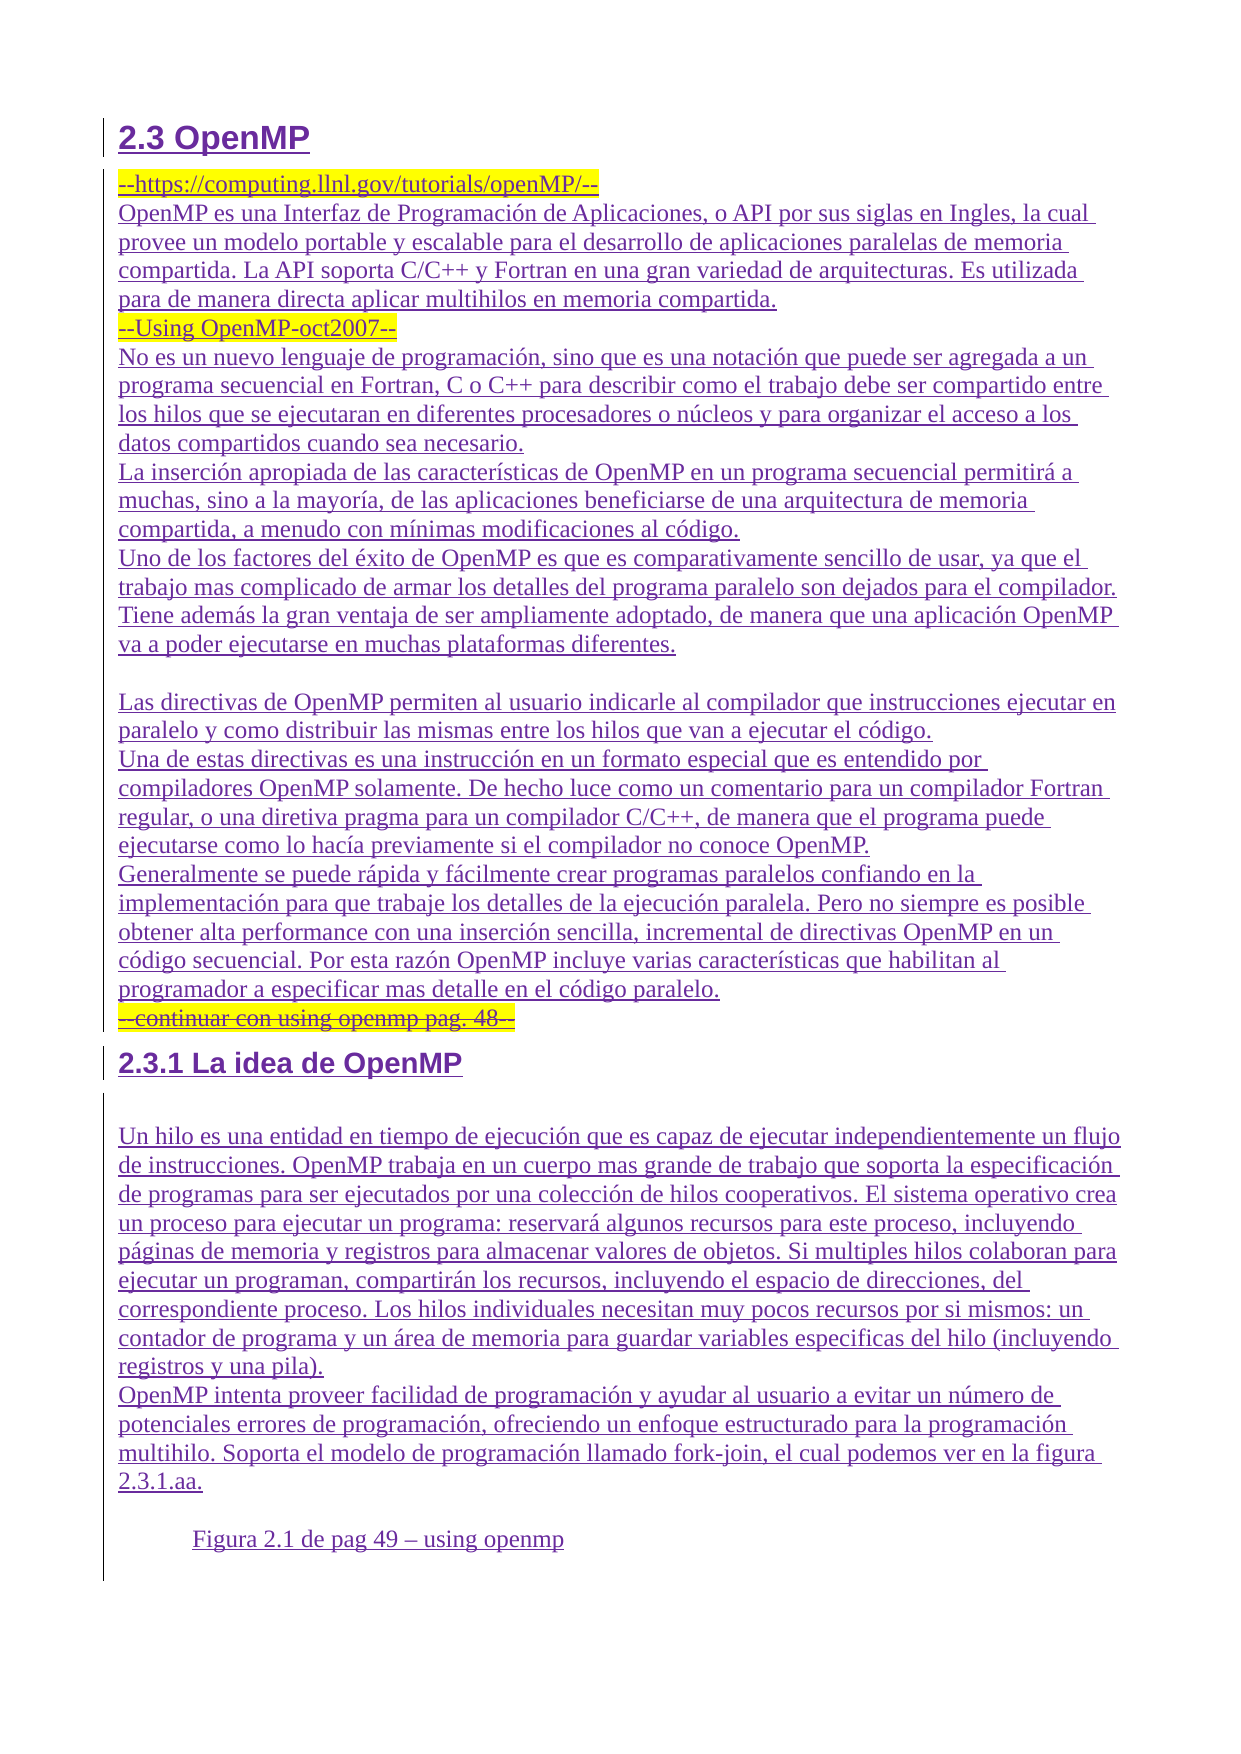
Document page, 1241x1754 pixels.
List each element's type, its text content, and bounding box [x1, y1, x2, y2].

text Las directivas de OpenMP permiten al usuario indicarle al compilador que instrucciones ejecutar en paralelo y como distribuir las mismas entre los hilos que van a ejecutar el código. [118, 687, 1122, 744]
text Figura 2.1 de pag 49 – using openmp [192, 1524, 1122, 1553]
text OpenMP es una Interfaz de Programación de Aplicaciones, o API por sus siglas en Ingles, la cual provee un modelo portable y escalable para el desarrollo de aplicaciones paralelas de memoria compartida. La API soporta C/C++ y Fortran en una gran variedad de arquitecturas. Es utilizada para de manera directa aplicar multihilos en memoria compartida. [118, 198, 1122, 313]
text Un hilo es una entidad en tiempo de ejecución que es capaz de ejecutar independientemente un flujo de instrucciones. OpenMP trabaja en un cuerpo mas grande de trabajo que soporta la especificación de programas para ser ejecutados por una colección de hilos cooperativos. El sistema operativo crea un proceso para ejecutar un programa: reservará algunos recursos para este proceso, incluyendo páginas de memoria y registros para almacenar valores de objetos. Si multiples hilos colaboran para ejecutar un programan, compartirán los recursos, incluyendo el espacio de direcciones, del correspondiente proceso. Los hilos individuales necesitan muy pocos recursos por si mismos: un contador de programa y un área de memoria para guardar variables especificas del hilo (incluyendo registros y una pila). [118, 1121, 1122, 1380]
text Generalmente se puede rápida y fácilmente crear programas paralelos confiando en la implementación para que trabaje los detalles de la ejecución paralela. Pero no siempre es posible obtener alta performance con una inserción sencilla, incremental de directivas OpenMP en un código secuencial. Por esta razón OpenMP incluye varias características que habilitan al programador a especificar mas detalle en el código paralelo. [118, 859, 1122, 1003]
text OpenMP intenta proveer facilidad de programación y ayudar al usuario a evitar un número de potenciales errores de programación, ofreciendo un enfoque estructurado para la programación multihilo. Soporta el modelo de programación llamado fork-join, el cual podemos ver en la figura 2.3.1.aa. [118, 1380, 1122, 1495]
text --continuar con using openmp pag. 48-- [118, 1003, 1122, 1032]
text La inserción apropiada de las características de OpenMP en un programa secuencial permitirá a muchas, sino a la mayoría, de las aplicaciones beneficiarse de una arquitectura de memoria compartida, a menudo con mínimas modificaciones al código. [118, 457, 1122, 543]
text No es un nuevo lenguaje de programación, sino que es una notación que puede ser agregada a un programa secuencial en Fortran, C o C++ para describir como el trabajo debe ser compartido entre los hilos que se ejecutaran en diferentes procesadores o núcleos y para organizar el acceso a los datos compartidos cuando sea necesario. [118, 342, 1122, 457]
text Uno de los factores del éxito de OpenMP es que es comparativamente sencillo de usar, ya que el trabajo mas complicado de armar los detalles del programa paralelo son dejados para el compilador. Tiene además la gran ventaja de ser ampliamente adoptado, de manera que una aplicación OpenMP va a poder ejecutarse en muchas plataformas diferentes. [118, 543, 1122, 658]
text --Using OpenMP-oct2007-- [118, 313, 1122, 342]
subtitle 2.3.1 La idea de OpenMP [118, 1046, 1122, 1080]
text Una de estas directivas es una instrucción en un formato especial que es entendido por compiladores OpenMP solamente. De hecho luce como un comentario para un compilador Fortran regular, o una diretiva pragma para un compilador C/C++, de manera que el programa puede ejecutarse como lo hacía previamente si el compilador no conoce OpenMP. [118, 744, 1122, 859]
subtitle 2.3 OpenMP [118, 118, 1122, 157]
text --https://computing.llnl.gov/tutorials/openMP/-- [118, 169, 1122, 198]
